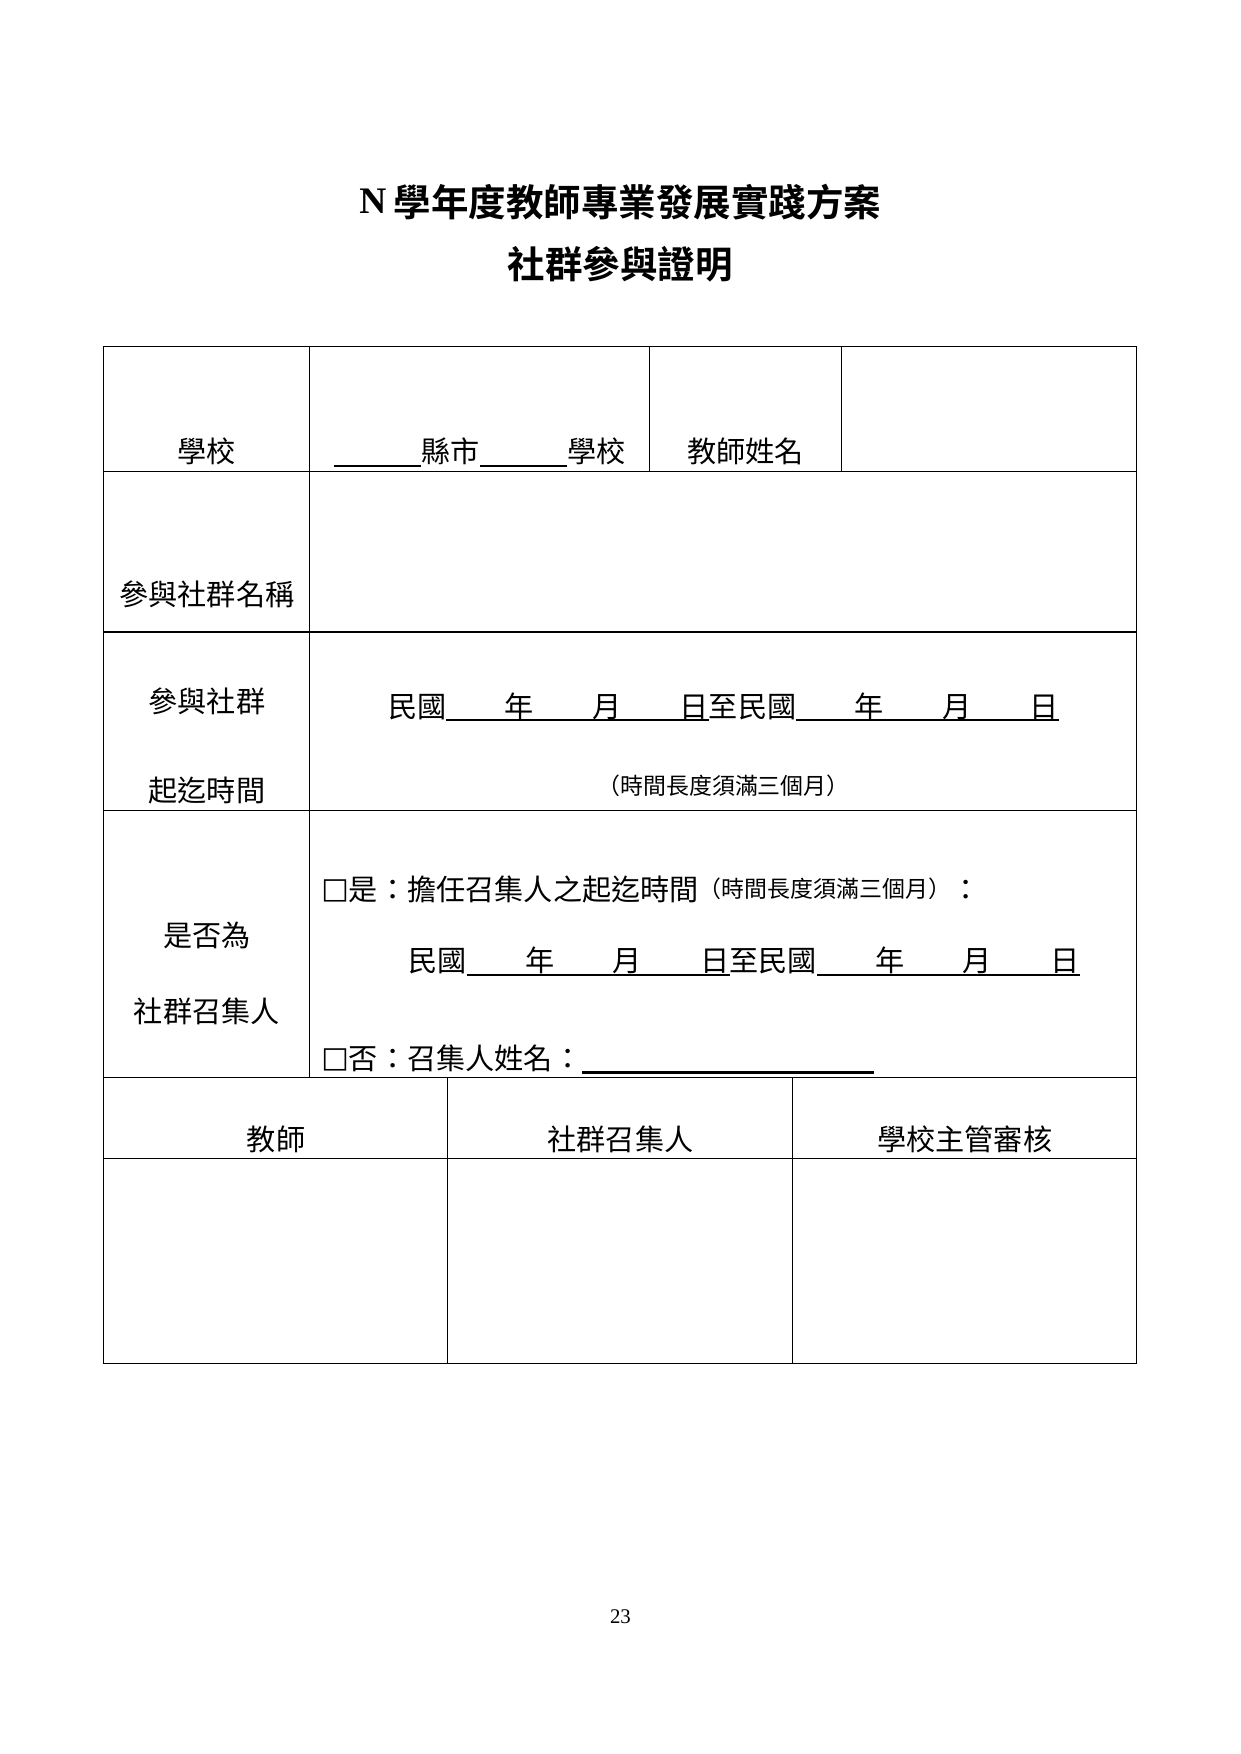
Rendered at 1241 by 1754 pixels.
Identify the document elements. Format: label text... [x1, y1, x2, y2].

table_cell 民國 年 月 日至民國 年 月 日 （時間長度須滿三個月） [310, 633, 1136, 810]
table_cell 參與社群 起迄時間 [104, 633, 309, 810]
table_cell [310, 472, 1136, 631]
table_cell 是否為 社群召集人 [104, 811, 309, 1077]
table_header [842, 347, 1136, 471]
table_header 教師姓名 [650, 347, 841, 471]
text N學年度教師專業發展實踐方案 [112, 158, 1128, 221]
table_cell 社群召集人 [448, 1078, 792, 1158]
table_header 縣市 學校 [310, 347, 649, 471]
table_cell □是：擔任召集人之起迄時間（時間長度須滿三個月）： 民國 年 月 日至民國 年 月 日 □否：召集人姓名： [310, 811, 1136, 1077]
table_header 學校 [104, 347, 309, 471]
table_cell [448, 1159, 792, 1363]
table_cell 參與社群名稱 [104, 472, 309, 631]
text 社群參與證明 [112, 221, 1128, 283]
table_cell 教師 [104, 1078, 447, 1158]
table_cell [104, 1159, 447, 1363]
table_cell 學校主管審核 [793, 1078, 1136, 1158]
table_cell [793, 1159, 1136, 1363]
